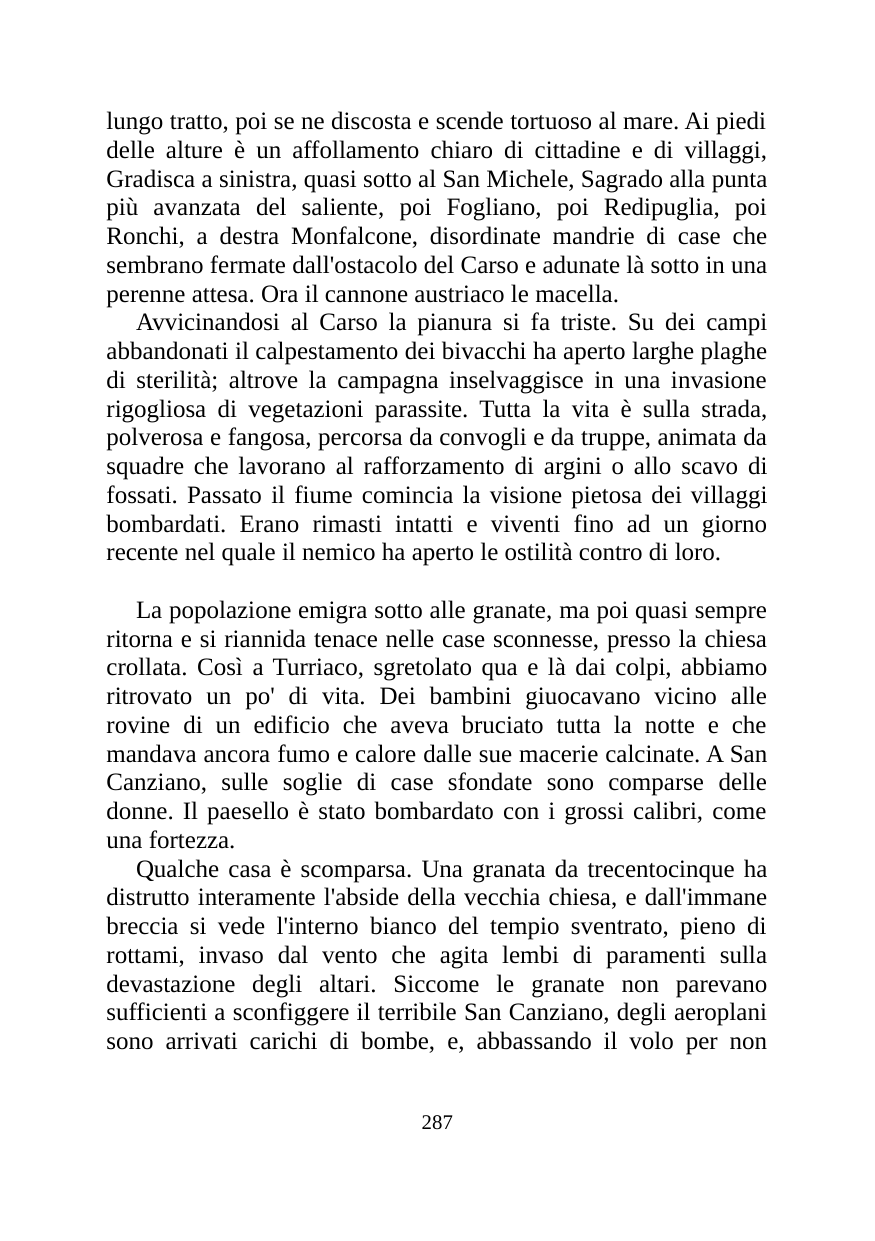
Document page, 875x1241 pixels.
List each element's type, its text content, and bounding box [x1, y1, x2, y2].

text La popolazione emigra sotto alle granate, ma poi quasi sempre ritorna e si riannida tenace nelle case sconnesse, presso la chiesa crollata. Così a Turriaco, sgretolato qua e là dai colpi, abbiamo ritrovato un po' di vita. Dei bambini giuocavano vicino alle rovine di un edificio che aveva bruciato tutta la notte e che mandava ancora fumo e calore dalle sue macerie calcinate. A San Canziano, sulle soglie di case sfondate sono comparse delle donne. Il paesello è stato bombardato con i grossi calibri, come una fortezza. [106, 595, 768, 854]
text Avvicinandosi al Carso la pianura si fa triste. Su dei campi abbandonati il calpestamento dei bivacchi ha aperto larghe plaghe di sterilità; altrove la campagna inselvaggisce in una invasione rigogliosa di vegetazioni parassite. Tutta la vita è sulla strada, polverosa e fangosa, percorsa da convogli e da truppe, animata da squadre che lavorano al rafforzamento di argini o allo scavo di fossati. Passato il fiume comincia la visione pietosa dei villaggi bombardati. Erano rimasti intatti e viventi fino ad un giorno recente nel quale il nemico ha aperto le ostilità contro di loro. [106, 307, 768, 566]
text lungo tratto, poi se ne discosta e scende tortuoso al mare. Ai piedi delle alture è un affollamento chiaro di cittadine e di villaggi, Gradisca a sinistra, quasi sotto al San Michele, Sagrado alla punta più avanzata del saliente, poi Fogliano, poi Redipuglia, poi Ronchi, a destra Monfalcone, disordinate mandrie di case che sembrano fermate dall'ostacolo del Carso e adunate là sotto in una perenne attesa. Ora il cannone austriaco le macella. [106, 106, 768, 307]
text Qualche casa è scomparsa. Una granata da trecentocinque ha distrutto interamente l'abside della vecchia chiesa, e dall'immane breccia si vede l'interno bianco del tempio sventrato, pieno di rottami, invaso dal vento che agita lembi di paramenti sulla devastazione degli altari. Siccome le granate non parevano sufficienti a sconfiggere il terribile San Canziano, degli aeroplani sono arrivati carichi di bombe, e, abbassando il volo per non [106, 854, 768, 1055]
